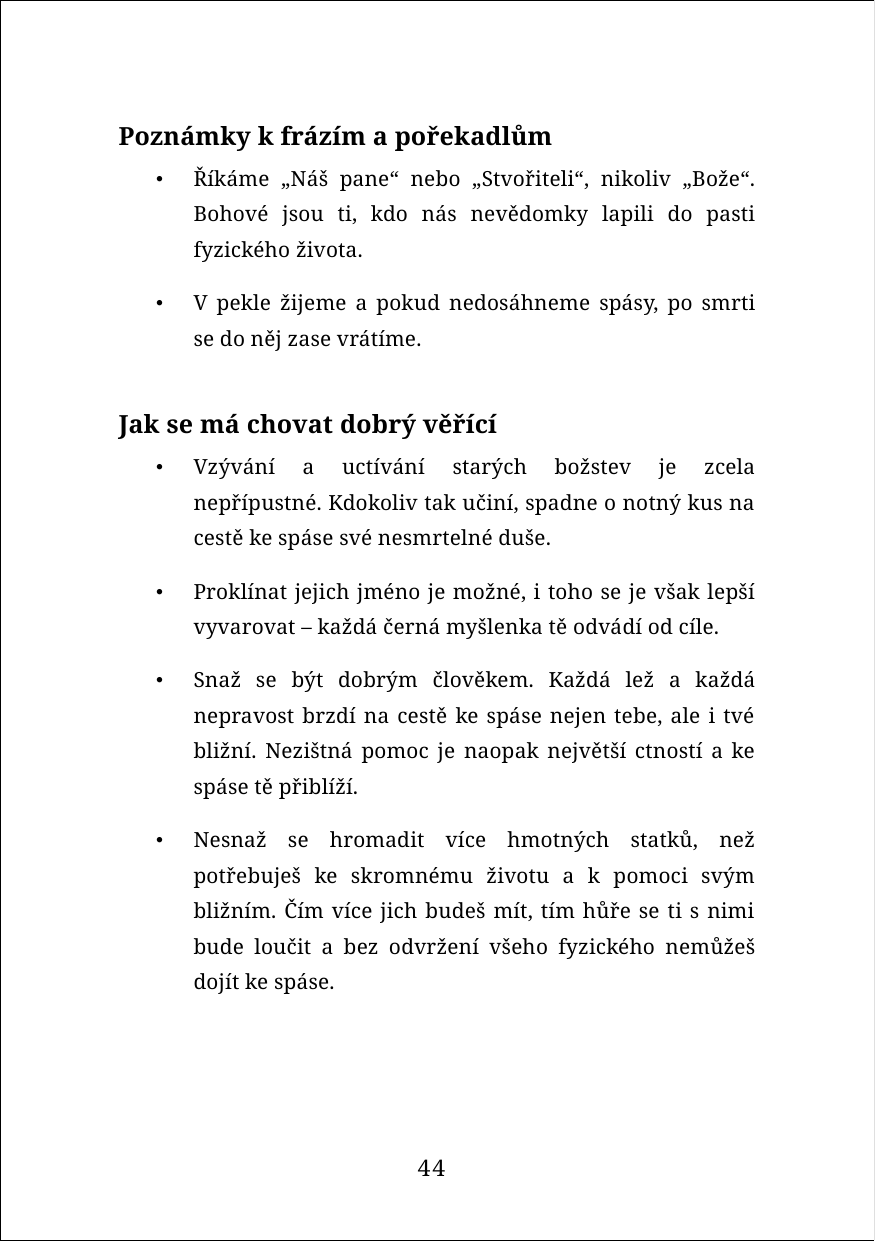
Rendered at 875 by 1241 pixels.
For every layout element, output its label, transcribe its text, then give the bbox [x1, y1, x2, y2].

list Říkáme „Náš pane“ nebo „Stvořiteli“, nikoliv „Bože“. Bohové jsou ti, kdo nás nevědomky lapili do pasti fyzického života. [156, 164, 756, 263]
subtitle Jak se má chovat dobrý věřící [118, 407, 756, 441]
list Proklínat jejich jméno je možné, i toho se je však lepší vyvarovat – každá černá myšlenka tě odvádí od cíle. [156, 577, 756, 641]
list Nesnaž se hromadit více hmotných statků, než potřebuješ ke skromnému životu a k pomoci svým bližním. Čím více jich budeš mít, tím hůře se ti s nimi bude loučit a bez odvržení všeho fyzického nemůžeš dojít ke spáse. [156, 825, 756, 996]
list Vzývání a uctívání starých božstev je zcela nepřípustné. Kdokoliv tak učiní, spadne o notný kus na cestě ke spáse své nesmrtelné duše. [156, 452, 756, 552]
subtitle Poznámky k frázím a pořekadlům [118, 118, 756, 152]
list Snaž se být dobrým člověkem. Každá lež a každá nepravost brzdí na cestě ke spáse nejen tebe, ale i tvé bližní. Nezištná pomoc je naopak největší ctností a ke spáse tě přiblíží. [156, 666, 756, 801]
list V pekle žijeme a pokud nedosáhneme spásy, po smrti se do něj zase vrátíme. [156, 288, 756, 352]
